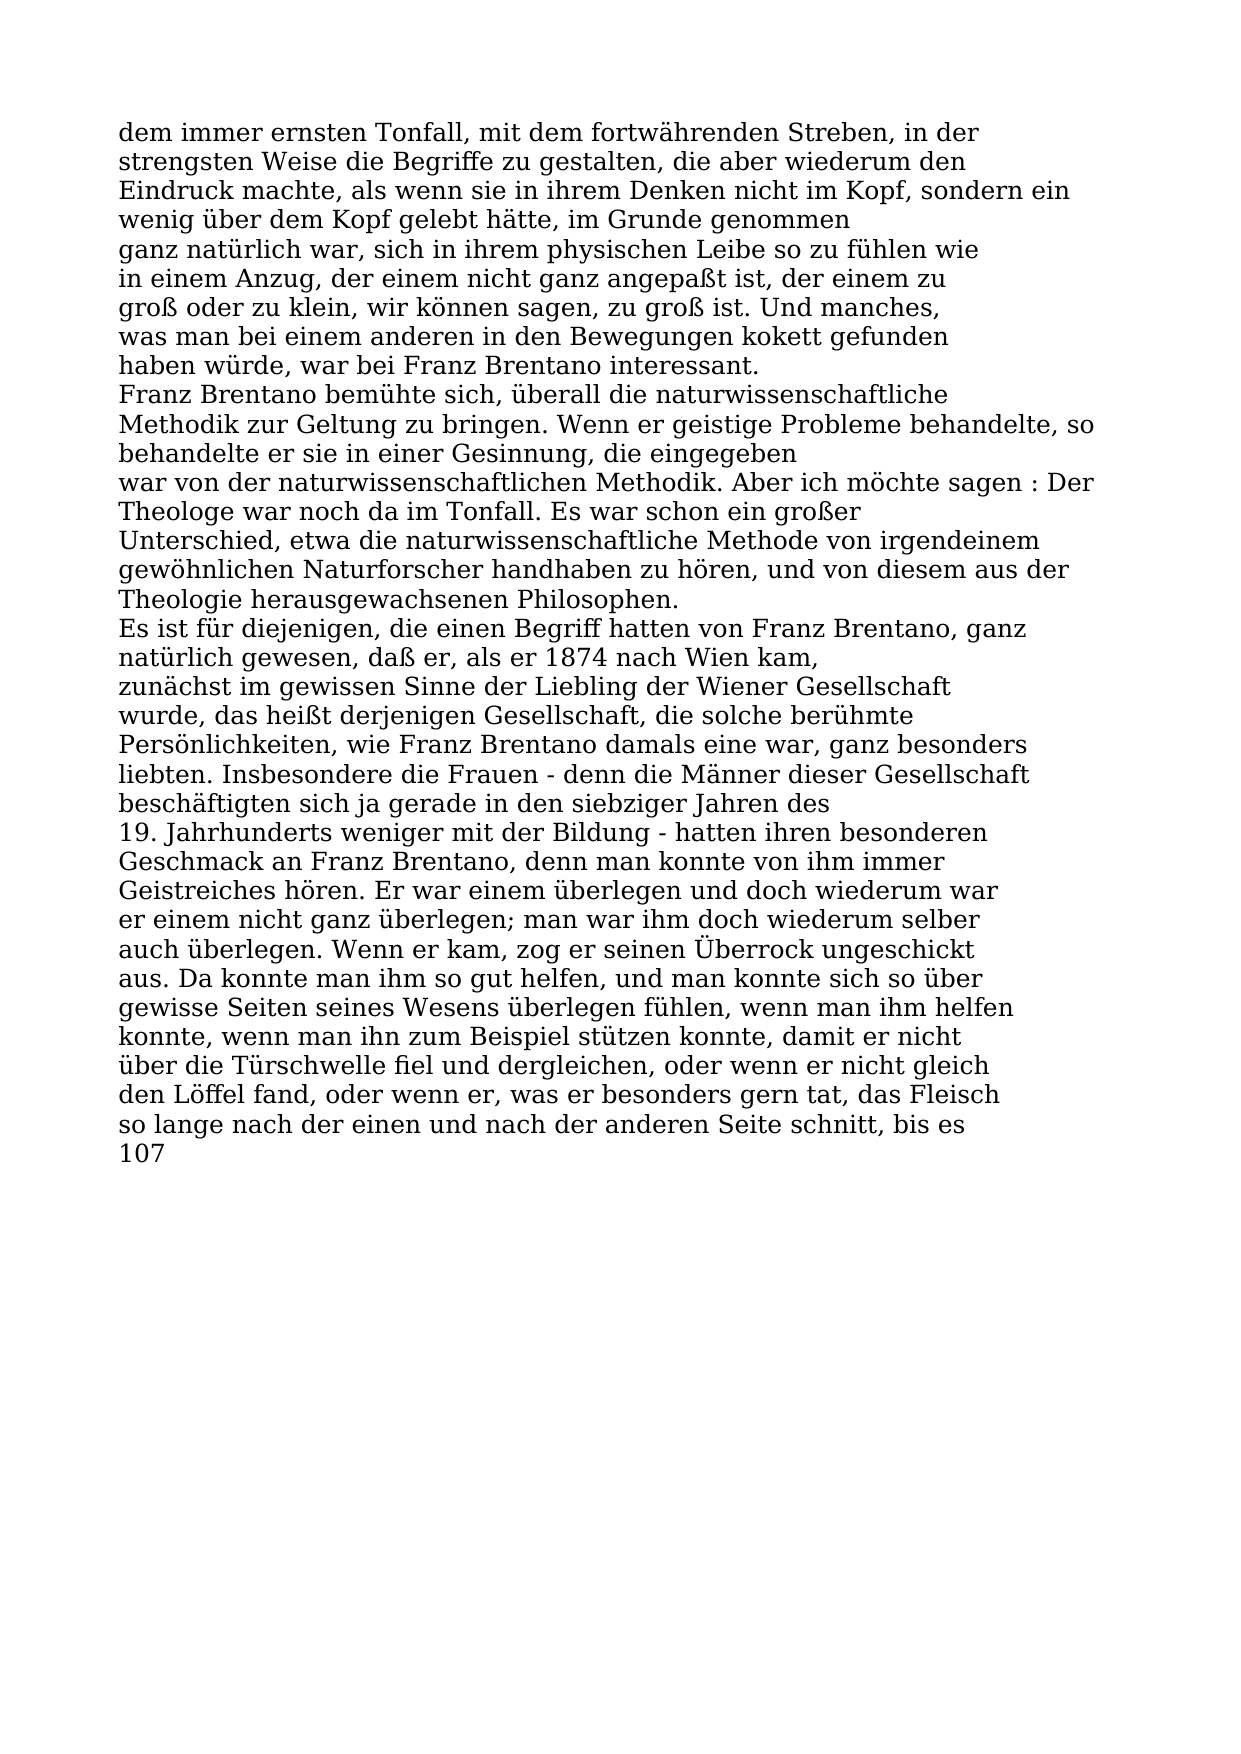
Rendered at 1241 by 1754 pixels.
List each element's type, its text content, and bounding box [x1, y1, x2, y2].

text auch überlegen. Wenn er kam, zog er seinen Überrock ungeschickt [118, 935, 1122, 964]
text gewisse Seiten seines Wesens überlegen fühlen, wenn man ihm helfen [118, 993, 1122, 1022]
text Methodik zur Geltung zu bringen. Wenn er geistige Probleme behandelte, so behandelte er sie in einer Gesinnung, die eingegeben [118, 410, 1122, 468]
text liebten. Insbesondere die Frauen - denn die Männer dieser Gesellschaft beschäftigten sich ja gerade in den siebziger Jahren des [118, 760, 1122, 818]
text dem immer ernsten Tonfall, mit dem fortwährenden Streben, in der [118, 118, 1122, 147]
text Es ist für diejenigen, die einen Begriff hatten von Franz Brentano, ganz natürlich gewesen, daß er, als er 1874 nach Wien kam, [118, 614, 1122, 672]
text zunächst im gewissen Sinne der Liebling der Wiener Gesellschaft [118, 672, 1122, 701]
text Geistreiches hören. Er war einem überlegen und doch wiederum war [118, 876, 1122, 906]
text groß oder zu klein, wir können sagen, zu groß ist. Und manches, [118, 293, 1122, 322]
text in einem Anzug, der einem nicht ganz angepaßt ist, der einem zu [118, 264, 1122, 293]
text wurde, das heißt derjenigen Gesellschaft, die solche berühmte Persönlichkeiten, wie Franz Brentano damals eine war, ganz besonders [118, 701, 1122, 760]
text Eindruck machte, als wenn sie in ihrem Denken nicht im Kopf, sondern ein wenig über dem Kopf gelebt hätte, im Grunde genommen [118, 176, 1122, 235]
text aus. Da konnte man ihm so gut helfen, und man konnte sich so über [118, 964, 1122, 993]
text so lange nach der einen und nach der anderen Seite schnitt, bis es [118, 1110, 1122, 1139]
text Unterschied, etwa die naturwissenschaftliche Methode von irgendeinem gewöhnlichen Naturforscher handhaben zu hören, und von diesem aus der Theologie herausgewachsenen Philosophen. [118, 526, 1122, 614]
text den Löffel fand, oder wenn er, was er besonders gern tat, das Fleisch [118, 1081, 1122, 1110]
text 19. Jahrhunderts weniger mit der Bildung - hatten ihren besonderen [118, 818, 1122, 847]
text Franz Brentano bemühte sich, überall die naturwissenschaftliche [118, 381, 1122, 410]
text über die Türschwelle fiel und dergleichen, oder wenn er nicht gleich [118, 1051, 1122, 1081]
text strengsten Weise die Begriffe zu gestalten, die aber wiederum den [118, 147, 1122, 176]
text ganz natürlich war, sich in ihrem physischen Leibe so zu fühlen wie [118, 235, 1122, 264]
text er einem nicht ganz überlegen; man war ihm doch wiederum selber [118, 906, 1122, 935]
text 107 [118, 1139, 1122, 1168]
text Geschmack an Franz Brentano, denn man konnte von ihm immer [118, 847, 1122, 876]
text haben würde, war bei Franz Brentano interessant. [118, 351, 1122, 381]
text konnte, wenn man ihn zum Beispiel stützen konnte, damit er nicht [118, 1022, 1122, 1051]
text war von der naturwissenschaftlichen Methodik. Aber ich möchte sagen : Der Theologe war noch da im Tonfall. Es war schon ein großer [118, 468, 1122, 526]
text was man bei einem anderen in den Bewegungen kokett gefunden [118, 322, 1122, 351]
